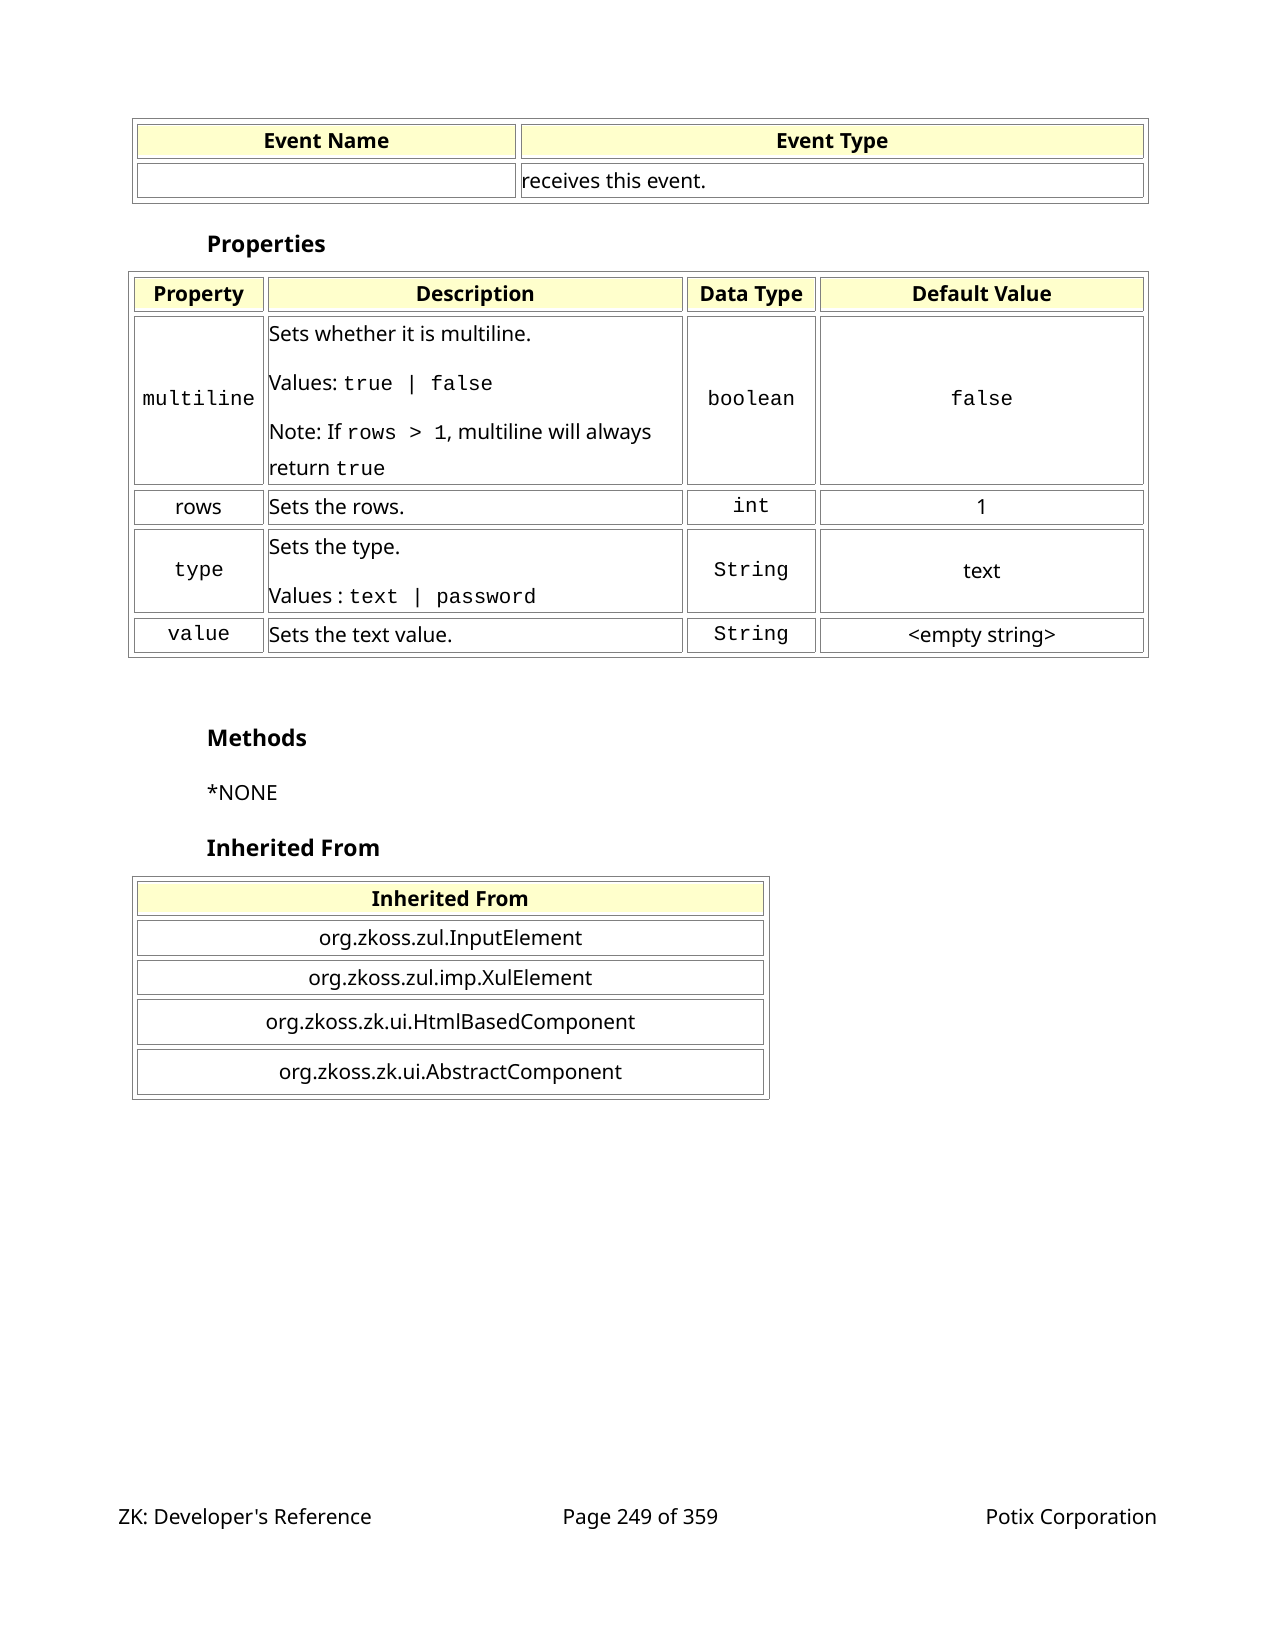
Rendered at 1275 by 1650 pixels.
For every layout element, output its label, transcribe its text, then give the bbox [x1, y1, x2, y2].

table_cell false [818, 311, 1146, 484]
table_cell [134, 158, 518, 197]
table_cell type [131, 524, 266, 612]
table_cell org.zkoss.zul.InputElement [134, 915, 766, 954]
table_header Event Name [134, 119, 518, 158]
table_cell String [685, 612, 817, 652]
table_cell Sets whether it is multiline. Values: true | false Note: If rows > 1, multiline will always return true [266, 311, 685, 484]
table_header Data Type [685, 272, 817, 311]
table_cell 1 [818, 484, 1146, 523]
table_cell org.zkoss.zul.imp.XulElement [134, 955, 766, 994]
table_cell String [685, 524, 817, 612]
table_header Event Type [518, 119, 1146, 158]
table_header Inherited From [134, 877, 766, 915]
table_header Property [131, 272, 266, 311]
table_cell org.zkoss.zk.ui.AbstractComponent [134, 1044, 766, 1093]
text *NONE [207, 778, 1157, 807]
table_cell value [131, 612, 266, 652]
table_cell rows [131, 484, 266, 523]
table_cell <empty string> [818, 612, 1146, 652]
table_cell org.zkoss.zk.ui.HtmlBasedComponent [134, 994, 766, 1044]
table_cell int [685, 484, 817, 523]
subtitle Methods [207, 722, 1157, 753]
table_cell boolean [685, 311, 817, 484]
table_header Default Value [818, 272, 1146, 311]
table_cell receives this event. [518, 158, 1146, 197]
table_cell text [818, 524, 1146, 612]
subtitle Inherited From [207, 832, 1157, 863]
subtitle Properties [207, 227, 1157, 259]
table_cell Sets the text value. [266, 612, 685, 652]
table_header Description [266, 272, 685, 311]
table_cell Sets the type. Values : text | password [266, 524, 685, 612]
table_cell Sets the rows. [266, 484, 685, 523]
table_cell multiline [131, 311, 266, 484]
